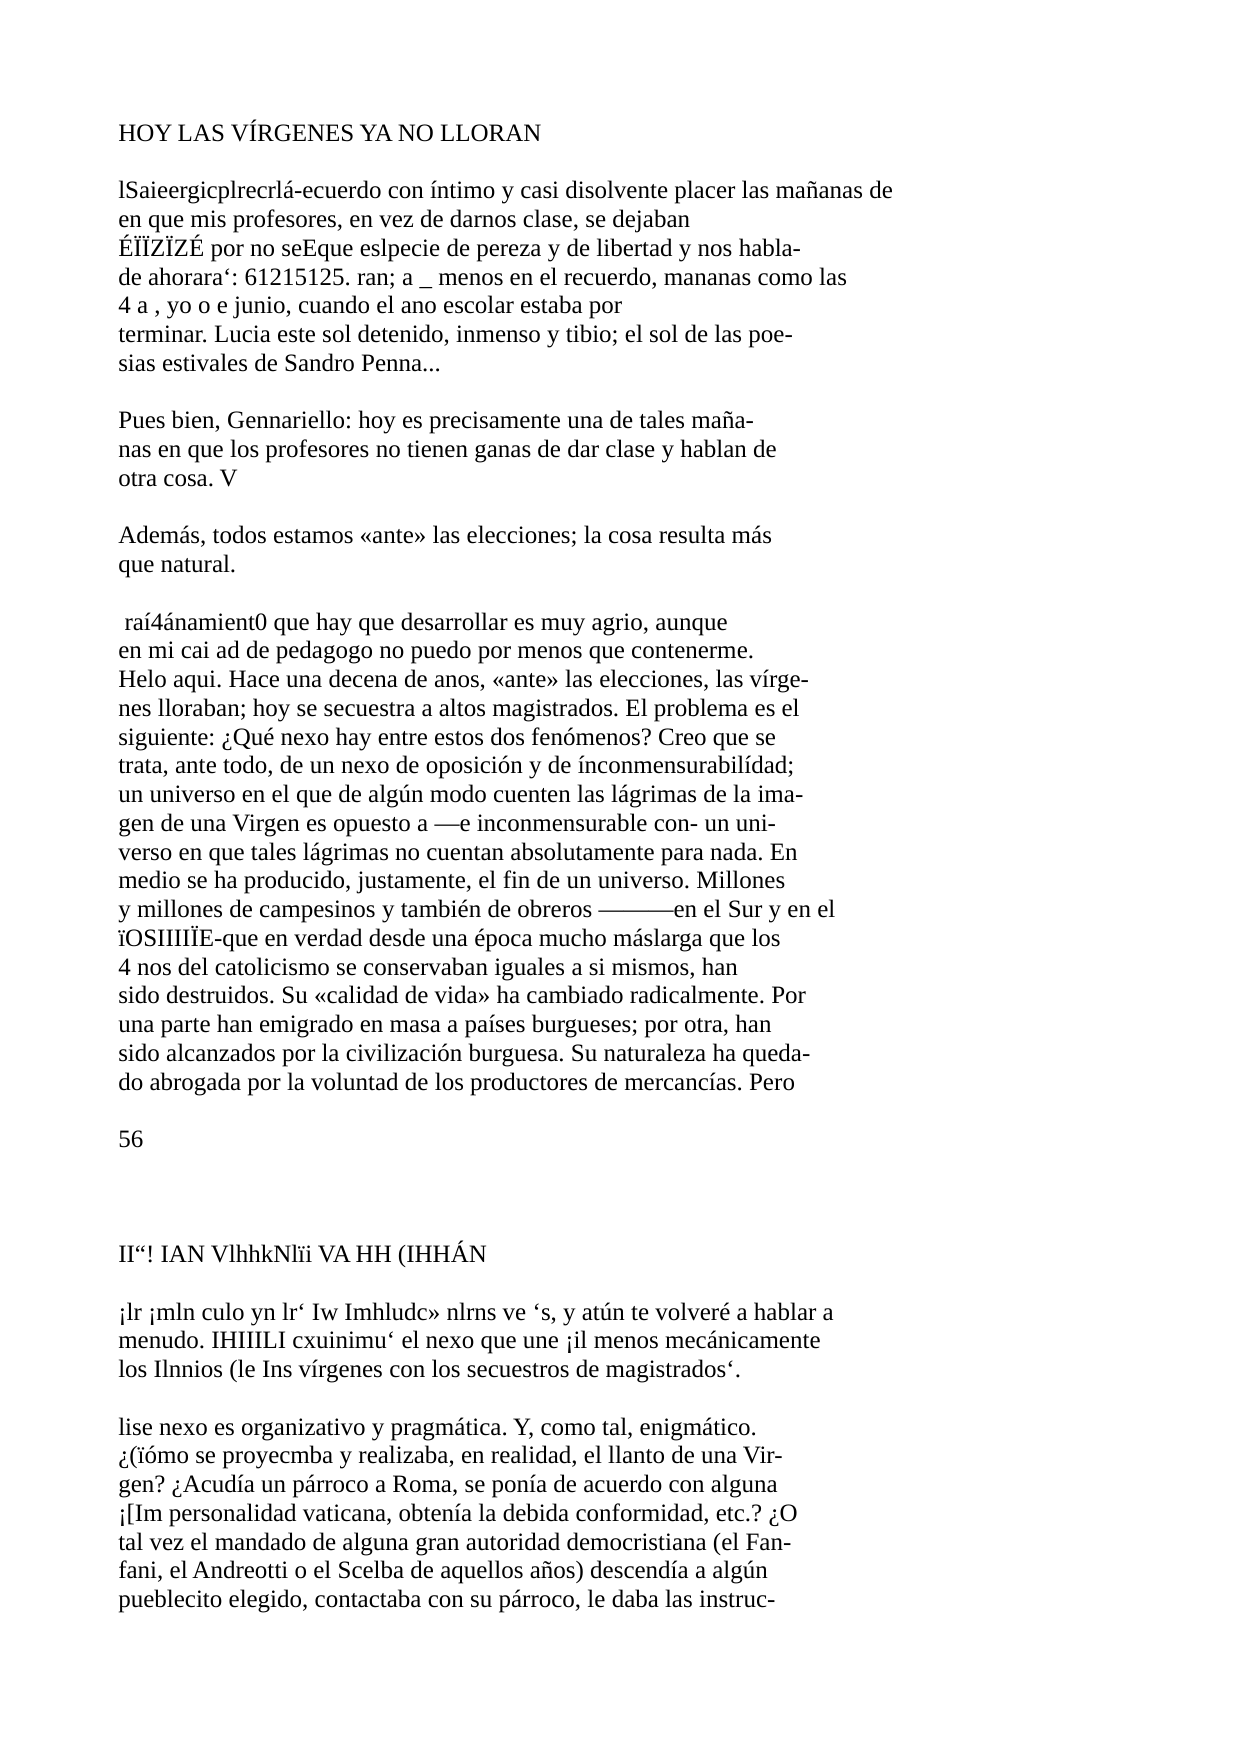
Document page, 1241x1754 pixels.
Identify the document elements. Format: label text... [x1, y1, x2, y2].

text un universo en el que de algún modo cuenten las lágrimas de la ima- [118, 779, 1122, 808]
text nes lloraban; hoy se secuestra a altos magistrados. El problema es el [118, 693, 1122, 722]
text en mi cai ad de pedagogo no puedo por menos que contenerme. [118, 636, 1122, 664]
text ¡[Im personalidad vaticana, obtenía la debida conformidad, etc.? ¿O [118, 1498, 1122, 1527]
text 56 [118, 1124, 1122, 1153]
text raí4ánamient0 que hay que desarrollar es muy agrio, aunque [118, 607, 1122, 636]
text ¿(ïómo se proyecmba y realizaba, en realidad, el llanto de una Vir- [118, 1441, 1122, 1469]
text lise nexo es organizativo y pragmática. Y, como tal, enigmático. [118, 1412, 1122, 1441]
text sido alcanzados por la civilización burguesa. Su naturaleza ha queda- [118, 1038, 1122, 1067]
text fani, el Andreotti o el Scelba de aquellos años) descendía a algún [118, 1556, 1122, 1584]
text menudo. IHIIILI cxuinimu‘ el nexo que une ¡il menos mecánicamente [118, 1326, 1122, 1354]
text Además, todos estamos «ante» las elecciones; la cosa resulta más [118, 521, 1122, 549]
text gen? ¿Acudía un párroco a Roma, se ponía de acuerdo con alguna [118, 1469, 1122, 1498]
text nas en que los profesores no tienen ganas de dar clase y hablan de [118, 434, 1122, 463]
text y millones de campesinos y también de obreros ———en el Sur y en el [118, 894, 1122, 923]
text en que mis profesores, en vez de darnos clase, se dejaban [118, 204, 1122, 233]
text otra cosa. V [118, 463, 1122, 492]
text 4 a , yo o e junio, cuando el ano escolar estaba por [118, 291, 1122, 319]
text los Ilnnios (le Ins vírgenes con los secuestros de magistrados‘. [118, 1354, 1122, 1383]
text tal vez el mandado de alguna gran autoridad democristiana (el Fan- [118, 1527, 1122, 1556]
text gen de una Virgen es opuesto a —e inconmensurable con- un uni- [118, 808, 1122, 837]
text verso en que tales lágrimas no cuentan absolutamente para nada. En [118, 837, 1122, 866]
text sias estivales de Sandro Penna... [118, 348, 1122, 377]
text Helo aqui. Hace una decena de anos, «ante» las elecciones, las vírge- [118, 664, 1122, 693]
text terminar. Lucia este sol detenido, inmenso y tibio; el sol de las poe- [118, 319, 1122, 348]
text una parte han emigrado en masa a países burgueses; por otra, han [118, 1009, 1122, 1038]
text HOY LAS VÍRGENES YA NO LLORAN [118, 118, 1122, 147]
text ¡lr ¡mln culo yn lr‘ Iw Imhludc» nlrns ve ‘s, y atún te volveré a hablar a [118, 1297, 1122, 1326]
text II“! IAN VlhhkNlïi VA HH (IHHÁN [118, 1239, 1122, 1268]
text siguiente: ¿Qué nexo hay entre estos dos fenómenos? Creo que se [118, 722, 1122, 751]
text pueblecito elegido, contactaba con su párroco, le daba las instruc- [118, 1584, 1122, 1613]
text que natural. [118, 549, 1122, 578]
text 4 nos del catolicismo se conservaban iguales a si mismos, han [118, 952, 1122, 981]
text Pues bien, Gennariello: hoy es precisamente una de tales maña- [118, 406, 1122, 434]
text sido destruidos. Su «calidad de vida» ha cambiado radicalmente. Por [118, 981, 1122, 1009]
text medio se ha producido, justamente, el fin de un universo. Millones [118, 866, 1122, 894]
text ÉÏÏZÏZÉ por no seEque eslpecie de pereza y de libertad y nos habla- [118, 233, 1122, 262]
text do abrogada por la voluntad de los productores de mercancías. Pero [118, 1067, 1122, 1096]
text trata, ante todo, de un nexo de oposición y de ínconmensurabilídad; [118, 751, 1122, 779]
text ïOSIIIIÏE-que en verdad desde una época mucho máslarga que los [118, 923, 1122, 952]
text de ahorara‘: 61215125. ran; a _ menos en el recuerdo, mananas como las [118, 262, 1122, 291]
text lSaieergicplrecrlá-ecuerdo con íntimo y casi disolvente placer las mañanas de [118, 176, 1122, 204]
